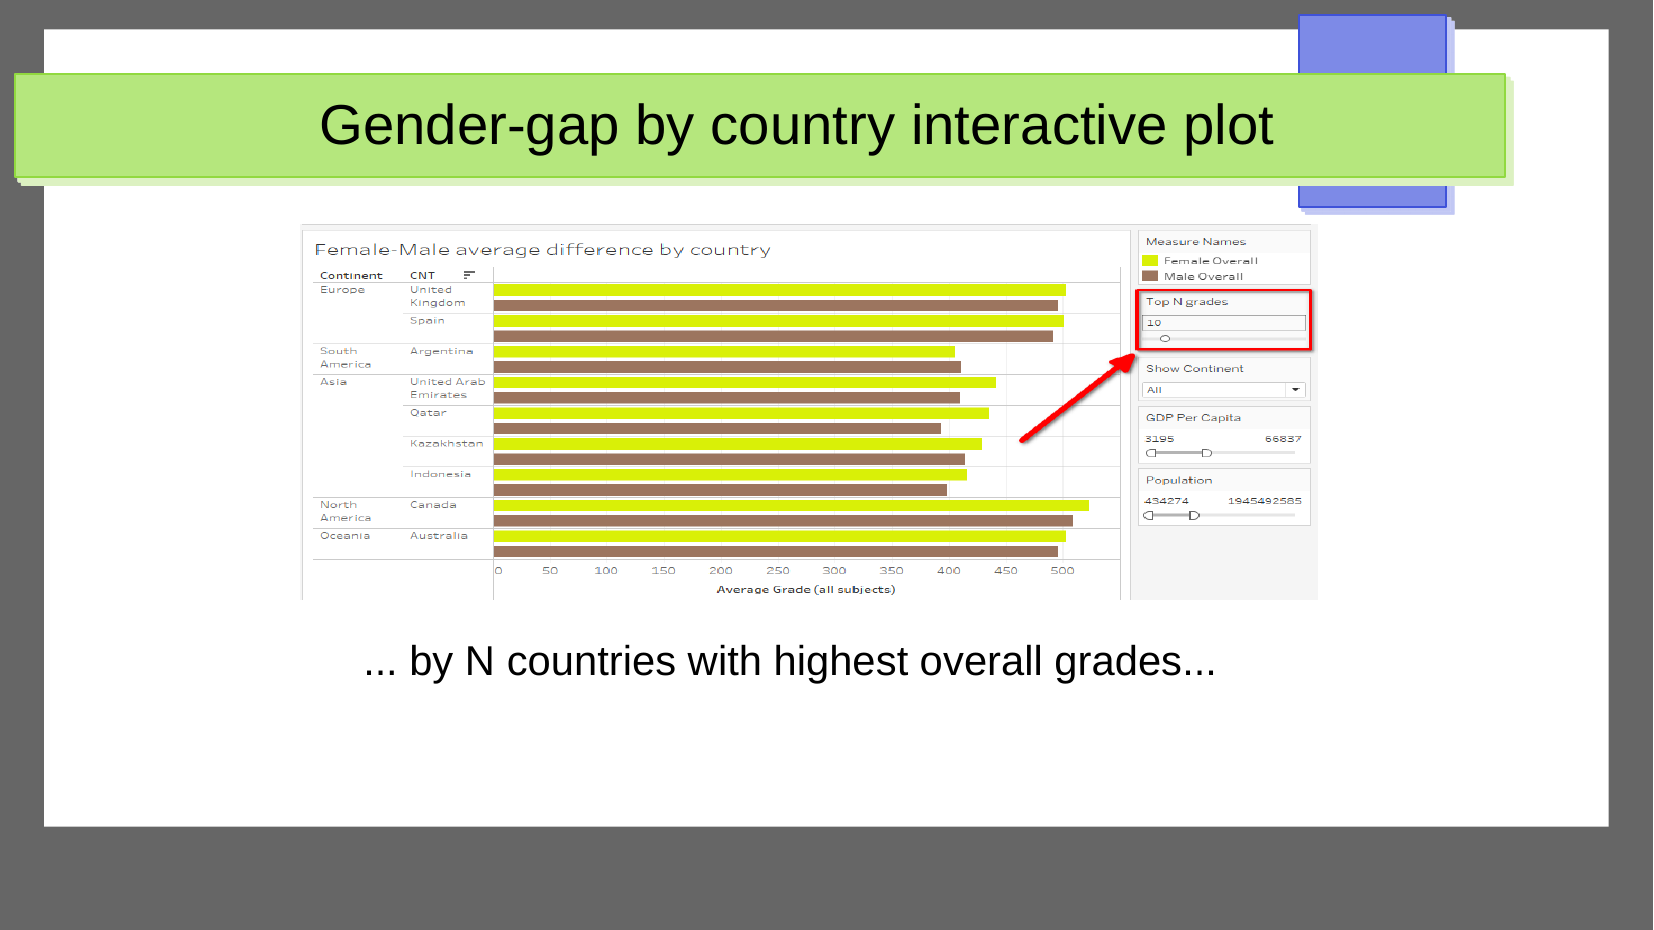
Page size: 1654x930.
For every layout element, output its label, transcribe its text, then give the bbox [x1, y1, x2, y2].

title Gender-gap by country interactive plot [88, 73, 1506, 178]
picture [300, 224, 1318, 601]
list ... by N countries with highest overall grades... [9, 637, 1501, 812]
